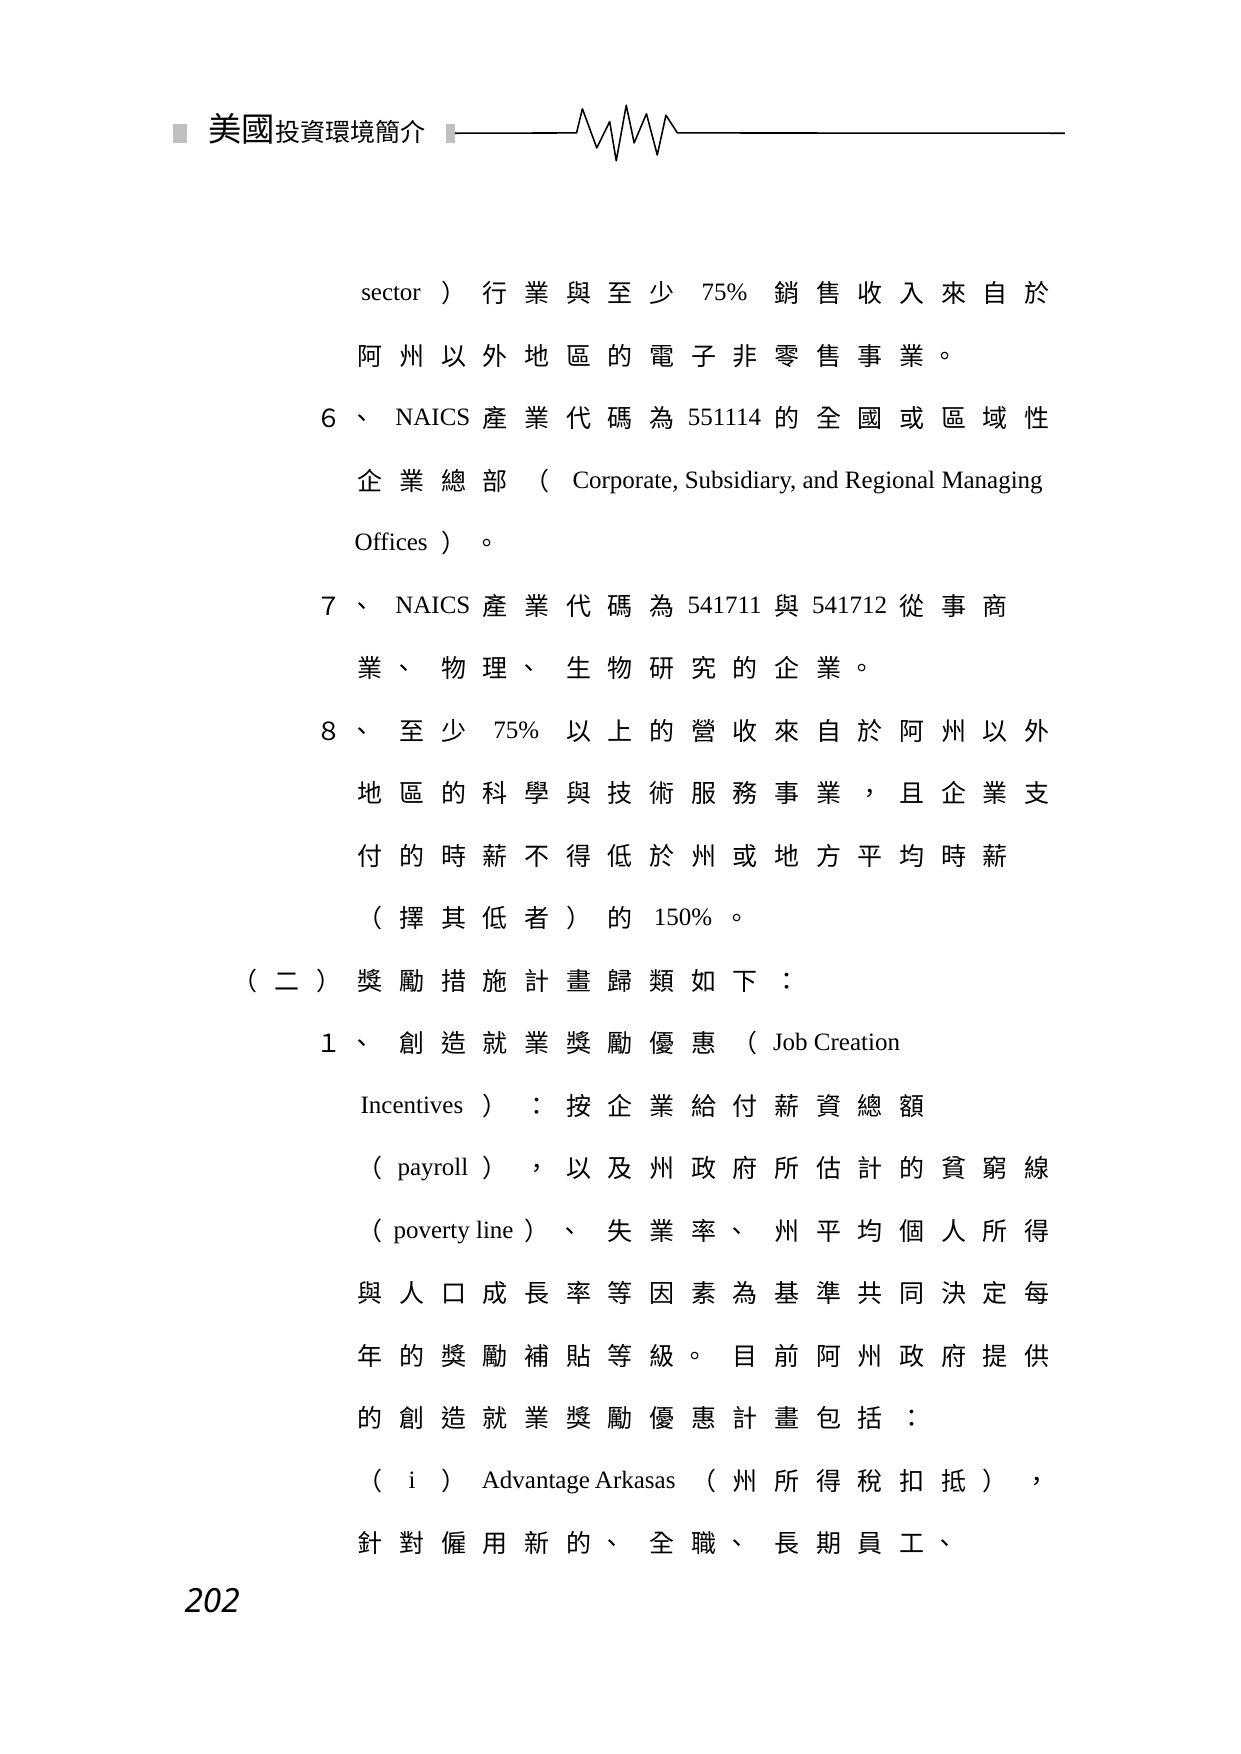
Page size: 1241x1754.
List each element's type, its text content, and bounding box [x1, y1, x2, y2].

text ７、NAICS產業代碼為541711與541712從事商業、物理、生物研究的企業。 [281, 563, 1058, 688]
text （二）獎勵措施計畫歸類如下： [207, 938, 1058, 1000]
text ８、至少75%以上的營收來自於阿州以外地區的科學與技術服務事業，且企業支付的時薪不得低於州或地方平均時薪（擇其低者）的150%。 [281, 688, 1058, 938]
text sector）行業與至少75%銷售收入來自於阿州以外地區的電子非零售事業。 [281, 250, 1058, 375]
text ６、NAICS產業代碼為551114的全國或區域性企業總部（Corporate, Subsidiary, and Regional Managing Offices）。 [281, 375, 1058, 563]
text １、創造就業獎勵優惠（Job Creation Incentives）：按企業給付薪資總額（payroll），以及州政府所估計的貧窮線（poverty line）、失業率、州平均個人所得與人口成長率等因素為基準共同決定每年的獎勵補貼等級。目前阿州政府提供的創造就業獎勵優惠計畫包括：（i）Advantage Arkasas（州所得稅扣抵），針對僱用新的、全職、長期員工、 [281, 1000, 1058, 1563]
